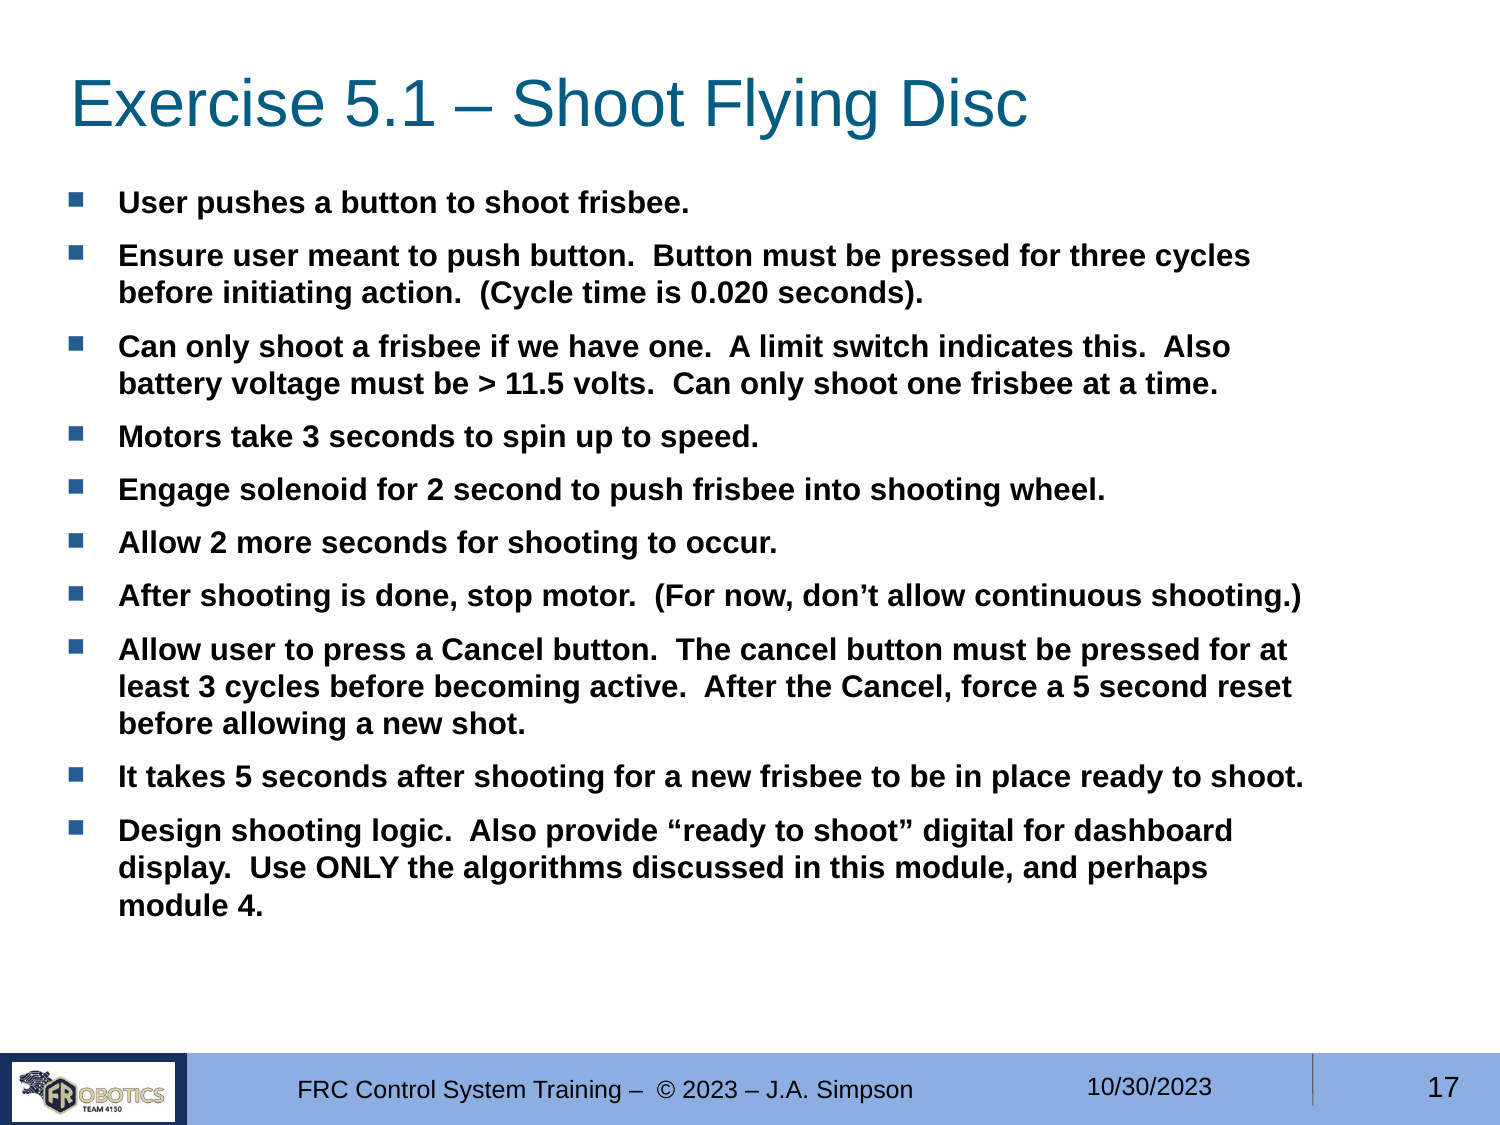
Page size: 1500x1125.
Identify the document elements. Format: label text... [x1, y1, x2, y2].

list User pushes a button to shoot frisbee. Ensure user meant to push button. Button must be pressed for three cycles before initiating action. (Cycle time is 0.020 seconds). Can only shoot a frisbee if we have one. A limit switch indicates this. Also battery voltage must be > 11.5 volts. Can only shoot one frisbee at a time. Motors take 3 seconds to spin up to speed. Engage solenoid for 2 second to push frisbee into shooting wheel. Allow 2 more seconds for shooting to occur. After shooting is done, stop motor. (For now, don’t allow continuous shooting.) Allow user to press a Cancel button. The cancel button must be pressed for at least 3 cycles before becoming active. After the Cancel, force a 5 second reset before allowing a new shot. It takes 5 seconds after shooting for a new frisbee to be in place ready to shoot. Design shooting logic. Also provide “ready to shoot” digital for dashboard display. Use ONLY the algorithms discussed in this module, and perhaps module 4. [55, 174, 1340, 973]
slide_number 16 [1337, 1072, 1475, 1100]
footer FRC Control System Training – © 2023 – J.A. Simpson [225, 1074, 988, 1103]
picture [12, 1062, 175, 1122]
slide_number 10/30/2023 [1012, 1071, 1288, 1100]
title Exercise 5.1 – Shoot Flying Disc [55, 52, 1443, 148]
